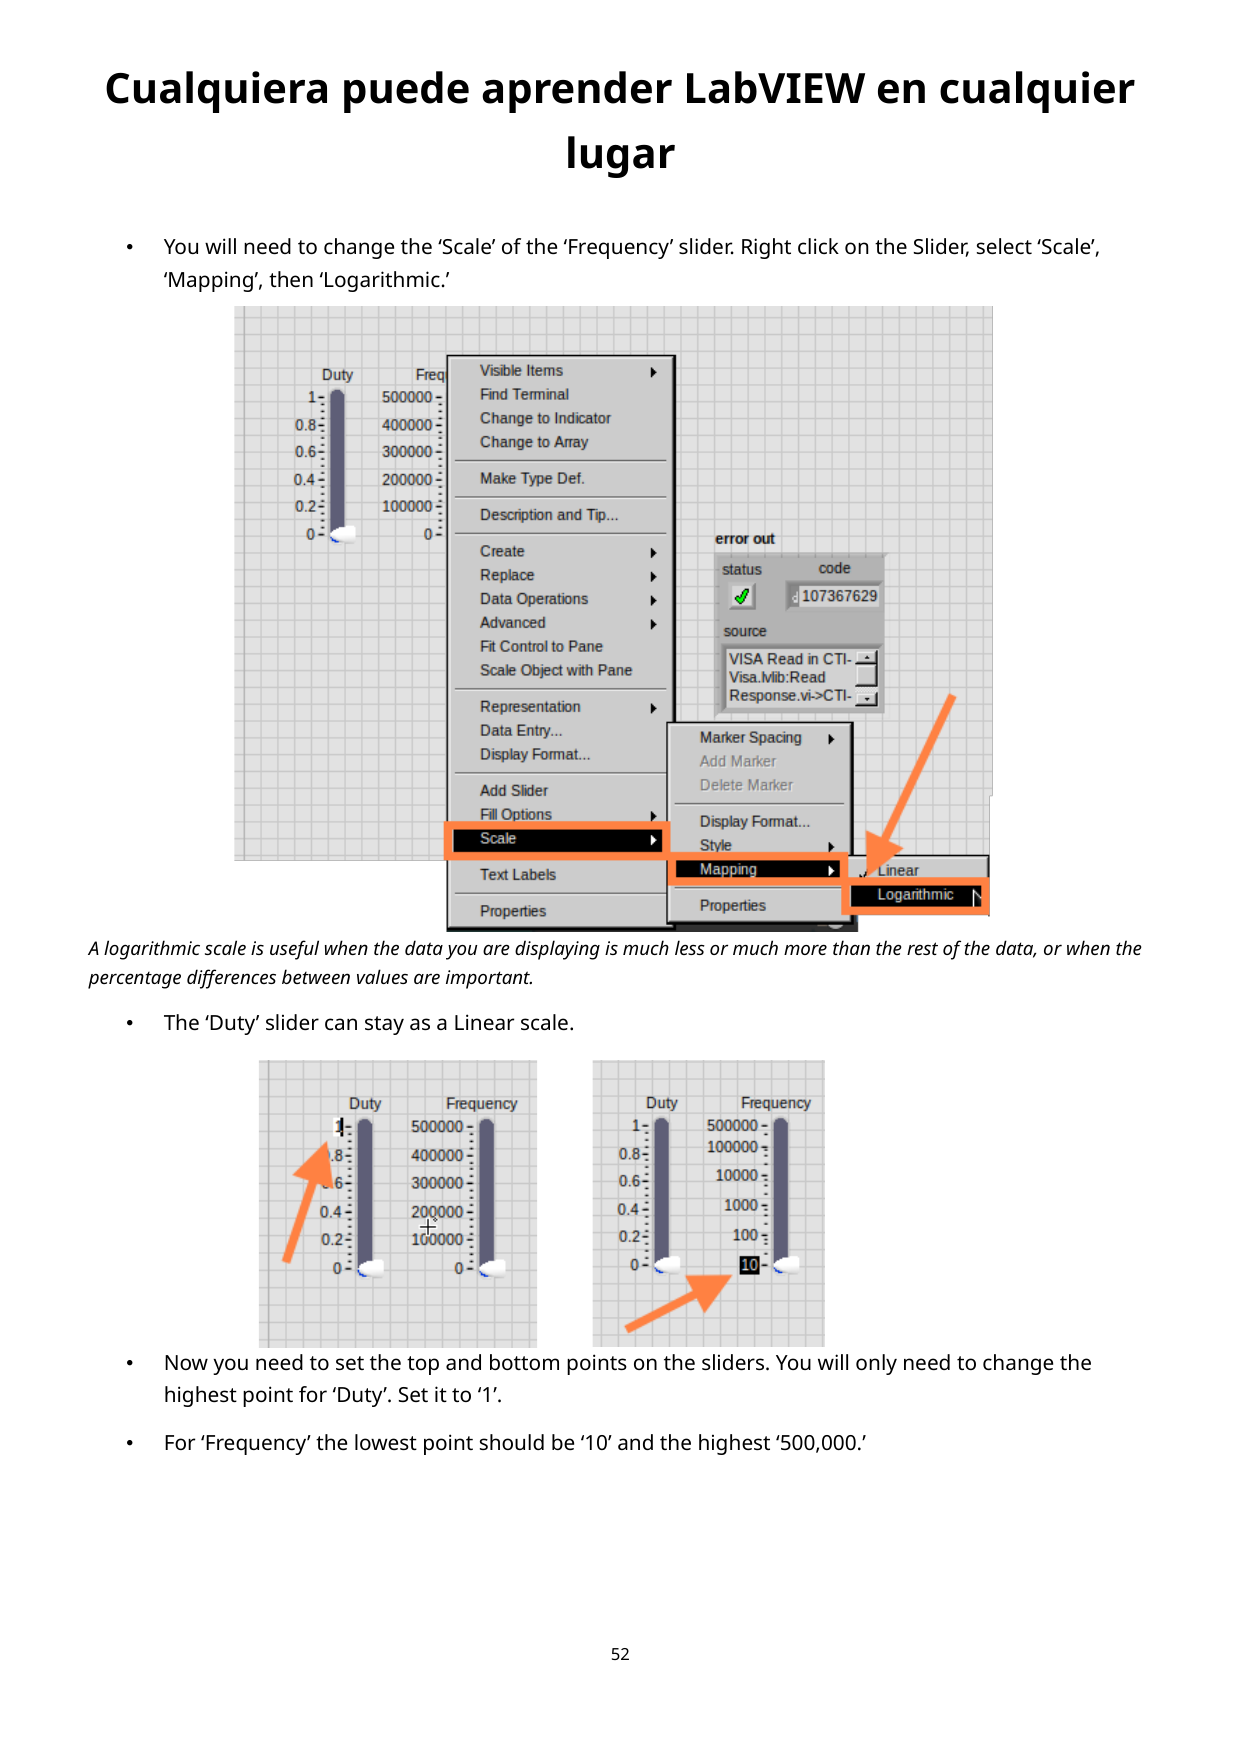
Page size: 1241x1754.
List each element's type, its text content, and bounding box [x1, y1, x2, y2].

list The ‘Duty’ slider can stay as a Linear scale. [126, 1008, 1152, 1037]
picture [592, 1060, 825, 1347]
list For ‘Frequency’ the lowest point should be ‘10’ and the highest ‘500,000.’ [126, 1428, 1152, 1456]
list You will need to change the ‘Scale’ of the ‘Frequency’ slider. Right click on the Slider, select ‘Scale’, ‘Mapping’, then ‘Logarithmic.’ [126, 232, 1152, 293]
picture [258, 1060, 538, 1348]
text A logarithmic scale is useful when the data you are displaying is much less or much more than the rest of the data, or when the percentage differences between values are important. [88, 932, 1152, 990]
picture [234, 306, 994, 932]
list Now you need to set the top and bottom points on the sliders. You will only need to change the highest point for ‘Duty’. Set it to ‘1’. [126, 1348, 1152, 1409]
